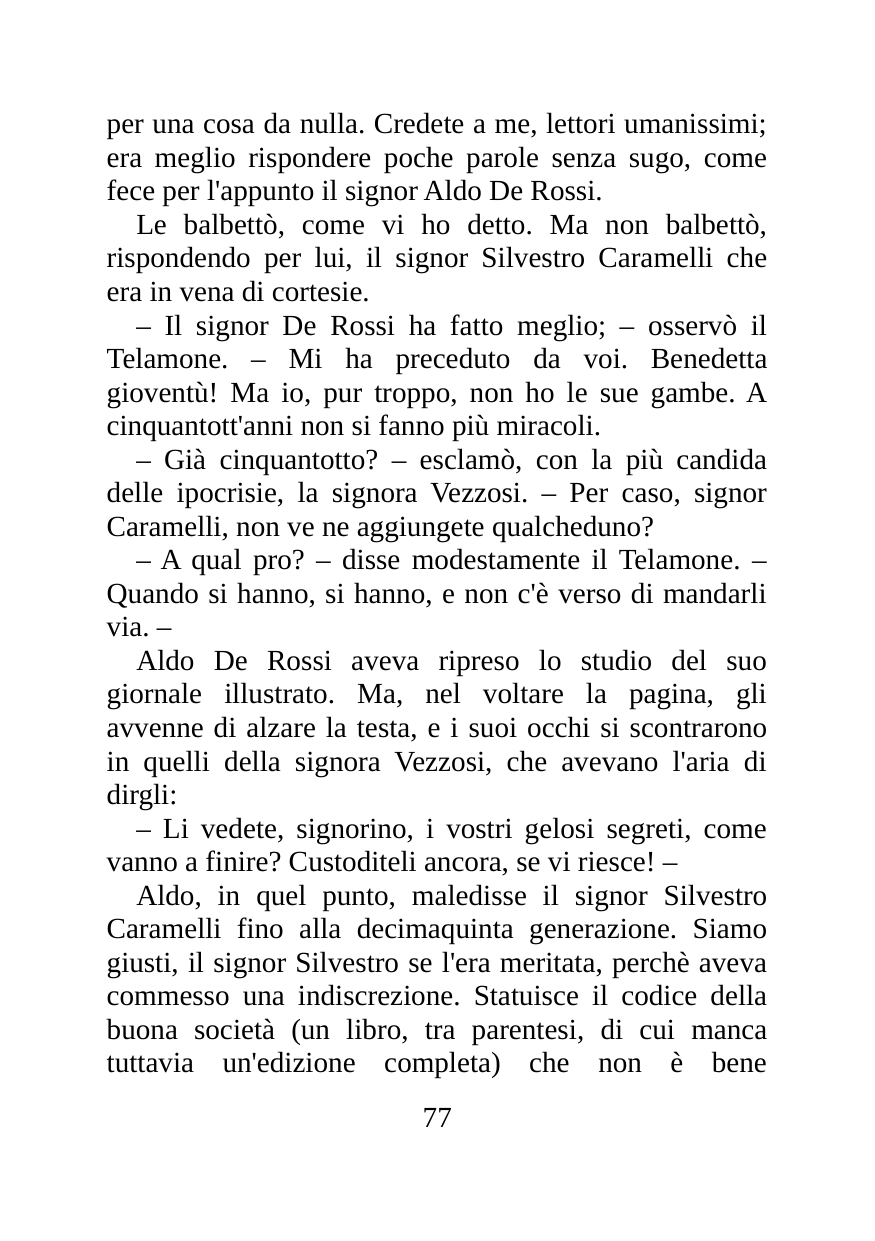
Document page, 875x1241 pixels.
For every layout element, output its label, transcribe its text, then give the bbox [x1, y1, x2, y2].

text Le balbettò, come vi ho detto. Ma non balbettò, rispondendo per lui, il signor Silvestro Caramelli che era in vena di cortesie. [106, 207, 768, 308]
text Aldo, in quel punto, maledisse il signor Silvestro Caramelli fino alla decimaquinta generazione. Siamo giusti, il signor Silvestro se l'era meritata, perchè aveva commesso una indiscrezione. Statuisce il codice della buona società (un libro, tra parentesi, di cui manca tuttavia un'edizione completa) che non è bene [106, 878, 768, 1079]
text ‒ Li vedete, signorino, i vostri gelosi segreti, come vanno a finire? Custoditeli ancora, se vi riesce! ‒ [106, 811, 768, 878]
text Aldo De Rossi aveva ripreso lo studio del suo giornale illustrato. Ma, nel voltare la pagina, gli avvenne di alzare la testa, e i suoi occhi si scontrarono in quelli della signora Vezzosi, che avevano l'aria di dirgli: [106, 643, 768, 811]
text ‒ Il signor De Rossi ha fatto meglio; ‒ osservò il Telamone. ‒ Mi ha preceduto da voi. Benedetta gioventù! Ma io, pur troppo, non ho le sue gambe. A cinquantott'anni non si fanno più miracoli. [106, 308, 768, 442]
text ‒ Già cinquantotto? ‒ esclamò, con la più candida delle ipocrisie, la signora Vezzosi. ‒ Per caso, signor Caramelli, non ve ne aggiungete qualcheduno? [106, 442, 768, 542]
text ‒ A qual pro? ‒ disse modestamente il Telamone. ‒ Quando si hanno, si hanno, e non c'è verso di mandarli via. ‒ [106, 542, 768, 643]
text per una cosa da nulla. Credete a me, lettori umanissimi; era meglio rispondere poche parole senza sugo, come fece per l'appunto il signor Aldo De Rossi. [106, 106, 768, 207]
